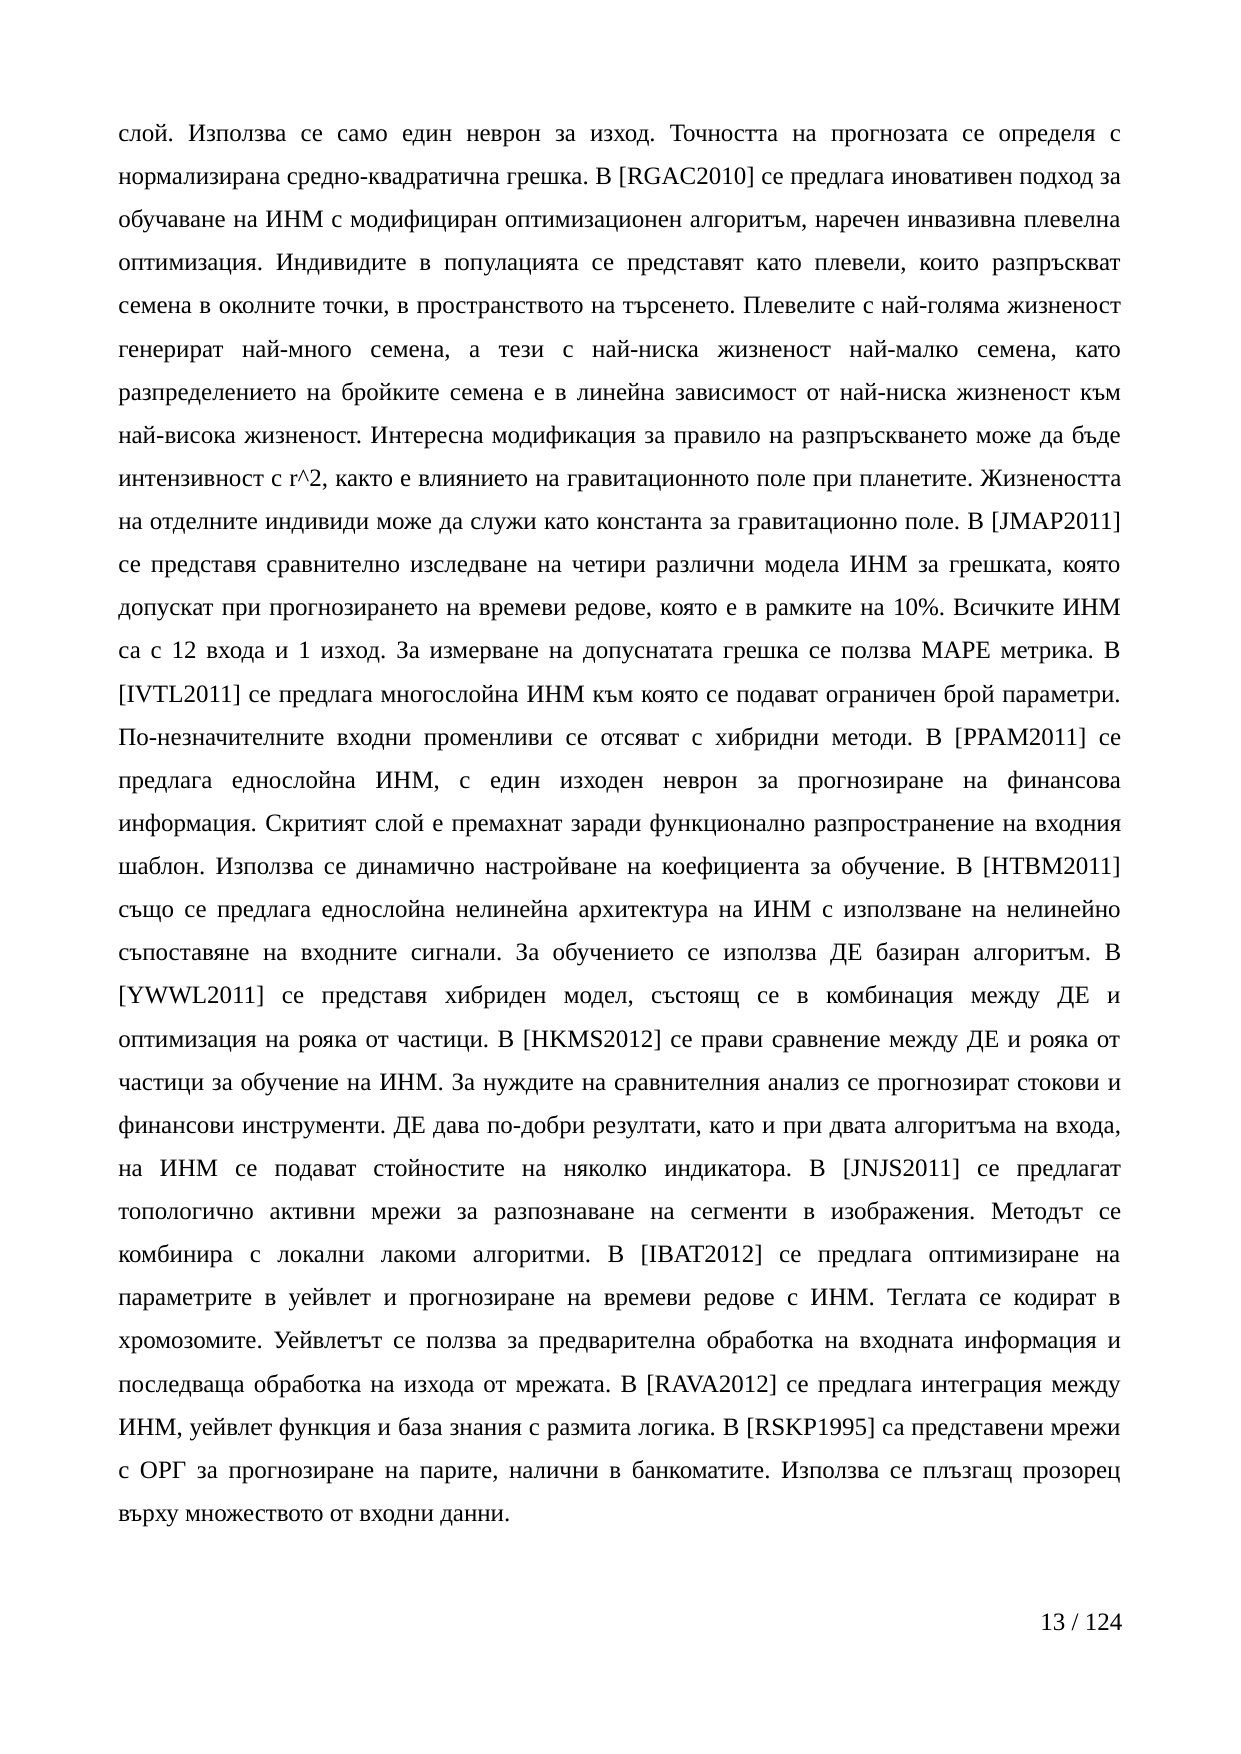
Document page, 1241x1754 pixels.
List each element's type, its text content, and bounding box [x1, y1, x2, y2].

text слой. Използва се само един неврон за изход. Точността на прогнозата се определя с нормализирана средно-квадратична грешка. В [RGAC2010] се предлага иновативен подход за обучаване на ИНМ с модифициран оптимизационен алгоритъм, наречен инвазивна плевелна оптимизация. Индивидите в популацията се представят като плевели, които разпръскват семена в околните точки, в пространството на търсенето. Плевелите с най-голяма жизненост генерират най-много семена, а тези с най-ниска жизненост най-малко семена, като разпределението на бройките семена е в линейна зависимост от най-ниска жизненост към най-висока жизненост. Интересна модификация за правило на разпръскването може да бъде интензивност с r^2, както е влиянието на гравитационното поле при планетите. Жизнеността на отделните индивиди може да служи като константа за гравитационно поле. В [JMAP2011] се представя сравнително изследване на четири различни модела ИНМ за грешката, която допускат при прогнозирането на времеви редове, която е в рамките на 10%. Всичките ИНМ са с 12 входа и 1 изход. За измерване на допуснатата грешка се ползва MAPE метрика. В [IVTL2011] се предлага многослойна ИНМ към която се подават ограничен брой параметри. По-незначителните входни променливи се отсяват с хибридни методи. В [PPAM2011] се предлага еднослойна ИНМ, с един изходен неврон за прогнозиране на финансова информация. Скритият слой е премахнат заради функционално разпространение на входния шаблон. Използва се динамично настройване на коефициента за обучение. В [HTBM2011] също се предлага еднослойна нелинейна архитектура на ИНМ с използване на нелинейно съпоставяне на входните сигнали. За обучението се използва ДЕ базиран алгоритъм. В [YWWL2011] се представя хибриден модел, състоящ се в комбинация между ДЕ и оптимизация на рояка от частици. В [HKMS2012] се прави сравнение между ДЕ и рояка от частици за обучение на ИНМ. За нуждите на сравнителния анализ се прогнозират стокови и финансови инструменти. ДЕ дава по-добри резултати, като и при двата алгоритъма на входа, на ИНМ се подават стойностите на няколко индикатора. В [JNJS2011] се предлагат топологично активни мрежи за разпознаване на сегменти в изображения. Методът се комбинира с локални лакоми алгоритми. В [IBAT2012] се предлага оптимизиране на параметрите в уейвлет и прогнозиране на времеви редове с ИНМ. Теглата се кодират в хромозомите. Уейвлетът се ползва за предварителна обработка на входната информация и последваща обработка на изхода от мрежата. В [RAVA2012] се предлага интеграция между ИНМ, уейвлет функция и база знания с размита логика. В [RSKP1995] са представени мрежи с ОРГ за прогнозиране на парите, налични в банкоматите. Използва се плъзгащ прозорец върху множеството от входни данни. [118, 118, 1122, 1527]
